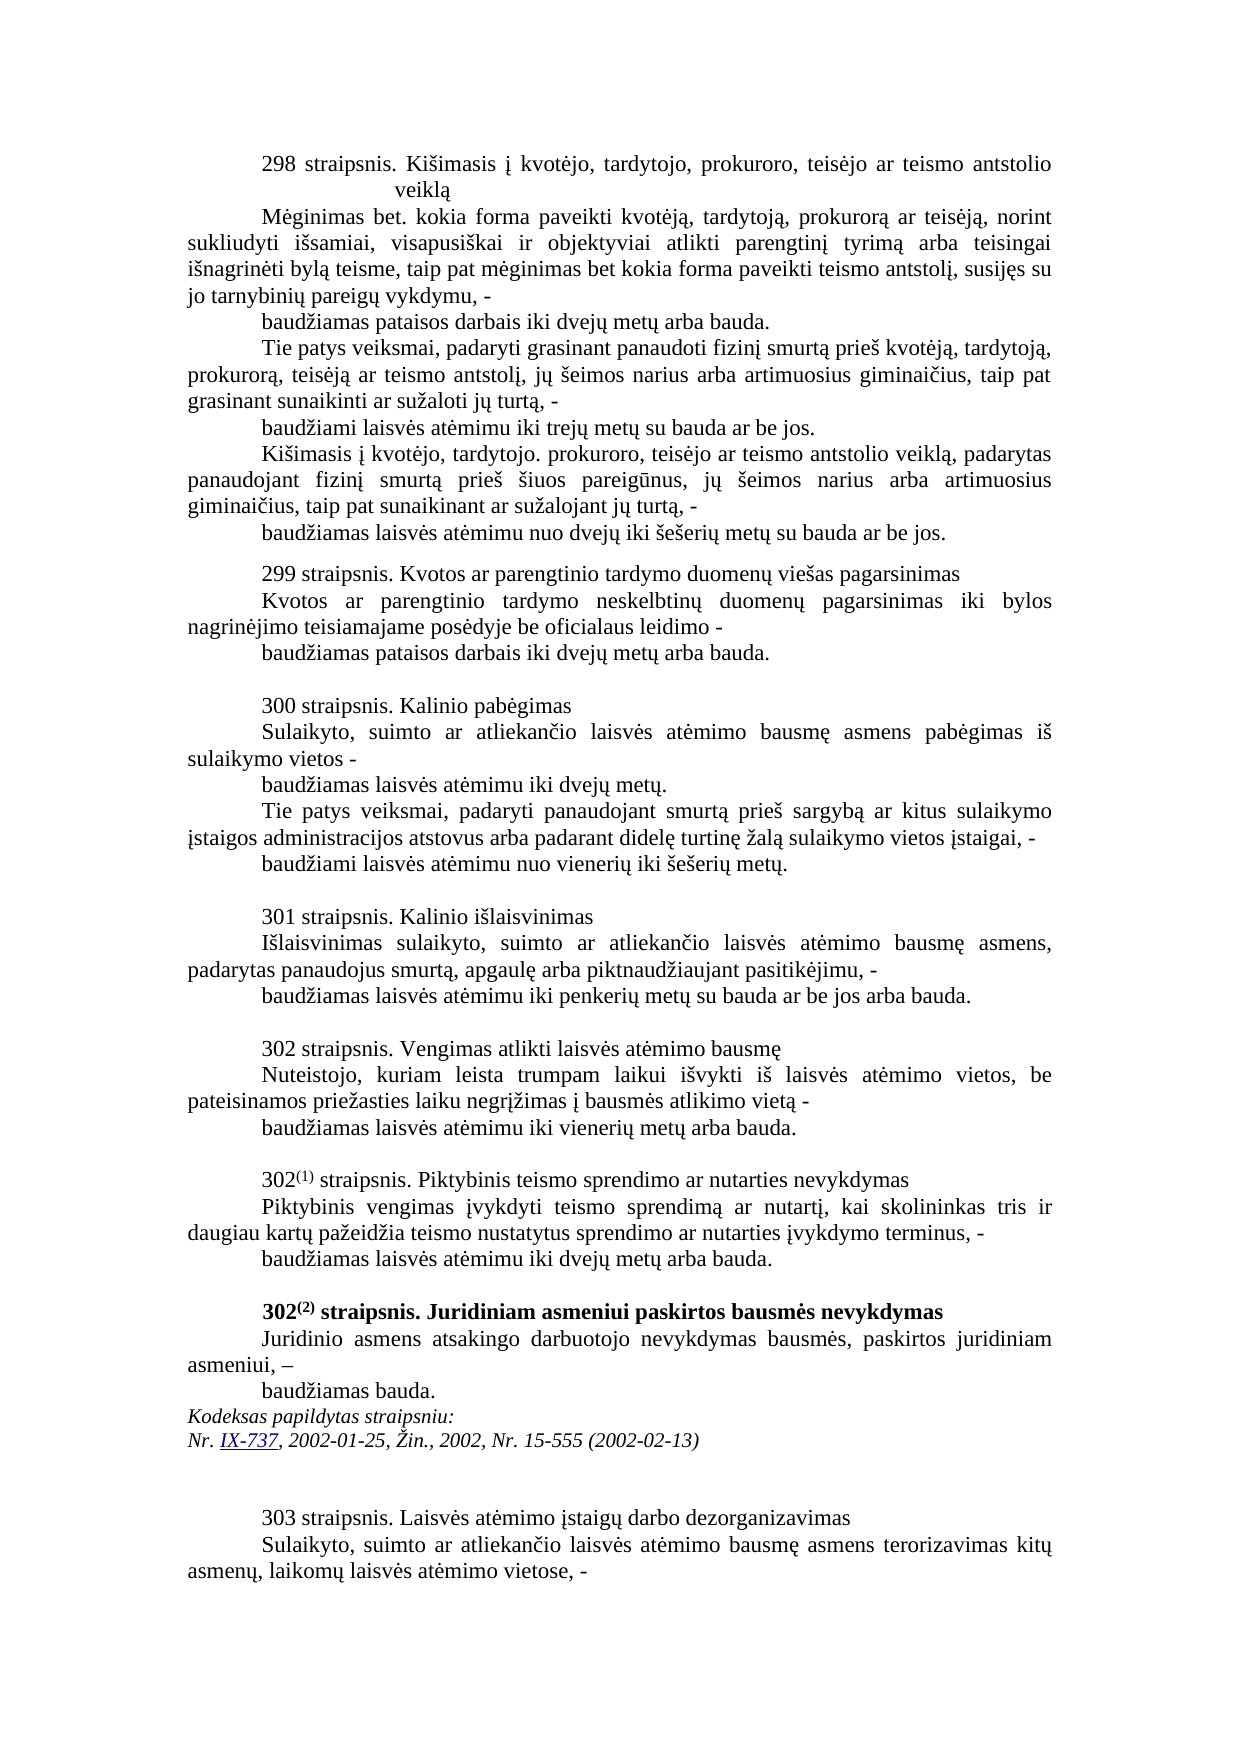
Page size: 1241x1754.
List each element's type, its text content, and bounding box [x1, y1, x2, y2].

text 302(1) straipsnis. Piktybinis teismo sprendimo ar nutarties nevykdymas [261, 1166, 1053, 1193]
text baudžiamas laisvės atėmimu nuo dvejų iki šešerių metų su bauda ar be jos. [187, 519, 1053, 545]
text Tie patys veiksmai, padaryti grasinant panaudoti fizinį smurtą prieš kvotėją, tardytoją, prokurorą, teisėją ar teismo antstolį, jų šeimos narius arba artimuosius giminaičius, taip pat grasinant sunaikinti ar sužaloti jų turtą, - [187, 334, 1053, 413]
text baudžiamas pataisos darbais iki dvejų metų arba bauda. [213, 639, 1053, 666]
text 298 straipsnis. Kišimasis į kvotėjo, tardytojo, prokuroro, teisėjo ar teismo antstolio veiklą [261, 150, 1053, 203]
text baudžiamas laisvės atėmimu iki vienerių metų arba bauda. [205, 1114, 1053, 1140]
text baudžiamas laisvės atėmimu iki penkerių metų su bauda ar be jos arba bauda. [187, 982, 1053, 1008]
text baudžiamas laisvės atėmimu iki dvejų metų arba bauda. [187, 1246, 1053, 1272]
text Sulaikyto, suimto ar atliekančio laisvės atėmimo bausmę asmens pabėgimas iš sulaikymo vietos - [187, 718, 1053, 771]
text Kišimasis į kvotėjo, tardytojo. prokuroro, teisėjo ar teismo antstolio veiklą, padarytas panaudojant fizinį smurtą prieš šiuos pareigūnus, jų šeimos narius arba artimuosius giminaičius, taip pat sunaikinant ar sužalojant jų turtą, - [187, 440, 1053, 519]
text 300 straipsnis. Kalinio pabėgimas [213, 692, 1053, 718]
text 302(2) straipsnis. Juridiniam asmeniui paskirtos bausmės nevykdymas [187, 1298, 1053, 1324]
text baudžiami laisvės atėmimu nuo vienerių iki šešerių metų. [216, 850, 1053, 877]
text Mėginimas bet. kokia forma paveikti kvotėją, tardytoją, prokurorą ar teisėją, norint sukliudyti išsamiai, visapusiškai ir objektyviai atlikti parengtinį tyrimą arba teisingai išnagrinėti bylą teisme, taip pat mėginimas bet kokia forma paveikti teismo antstolį, susijęs su jo tarnybinių pareigų vykdymu, - [187, 203, 1053, 308]
text Juridinio asmens atsakingo darbuotojo nevykdymas bausmės, paskirtos juridiniam asmeniui, – [187, 1324, 1053, 1377]
text Sulaikyto, suimto ar atliekančio laisvės atėmimo bausmę asmens terorizavimas kitų asmenų, laikomų laisvės atėmimo vietose, - [187, 1531, 1053, 1583]
text Piktybinis vengimas įvykdyti teismo sprendimą ar nutartį, kai skolininkas tris ir daugiau kartų pažeidžia teismo nustatytus sprendimo ar nutarties įvykdymo terminus, - [187, 1193, 1053, 1246]
text Kvotos ar parengtinio tardymo neskelbtinų duomenų pagarsinimas iki bylos nagrinėjimo teisiamajame posėdyje be oficialaus leidimo - [187, 587, 1053, 639]
text 301 straipsnis. Kalinio išlaisvinimas [216, 903, 1053, 929]
text baudžiamas pataisos darbais iki dvejų metų arba bauda. [204, 308, 1053, 334]
text Nuteistojo, kuriam leista trumpam laikui išvykti iš laisvės atėmimo vietos, be pateisinamos priežasties laiku negrįžimas į bausmės atlikimo vietą - [187, 1061, 1053, 1114]
text 303 straipsnis. Laisvės atėmimo įstaigų darbo dezorganizavimas [261, 1504, 1053, 1531]
text baudžiami laisvės atėmimu iki trejų metų su bauda ar be jos. [187, 413, 1053, 440]
text baudžiamas bauda. [187, 1377, 1053, 1404]
text baudžiamas laisvės atėmimu iki dvejų metų. [214, 771, 1053, 797]
text Kodeksas papildytas straipsniu: [187, 1404, 1053, 1428]
text Išlaisvinimas sulaikyto, suimto ar atliekančio laisvės atėmimo bausmę asmens, padarytas panaudojus smurtą, apgaulę arba piktnaudžiaujant pasitikėjimu, - [187, 929, 1053, 982]
text Nr. IX-737, 2002-01-25, Žin., 2002, Nr. 15-555 (2002-02-13) [187, 1428, 1053, 1452]
text 299 straipsnis. Kvotos ar parengtinio tardymo duomenų viešas pagarsinimas [261, 560, 1053, 587]
text Tie patys veiksmai, padaryti panaudojant smurtą prieš sargybą ar kitus sulaikymo įstaigos administracijos atstovus arba padarant didelę turtinę žalą sulaikymo vietos įstaigai, - [187, 797, 1053, 850]
text 302 straipsnis. Vengimas atlikti laisvės atėmimo bausmę [205, 1035, 1053, 1061]
